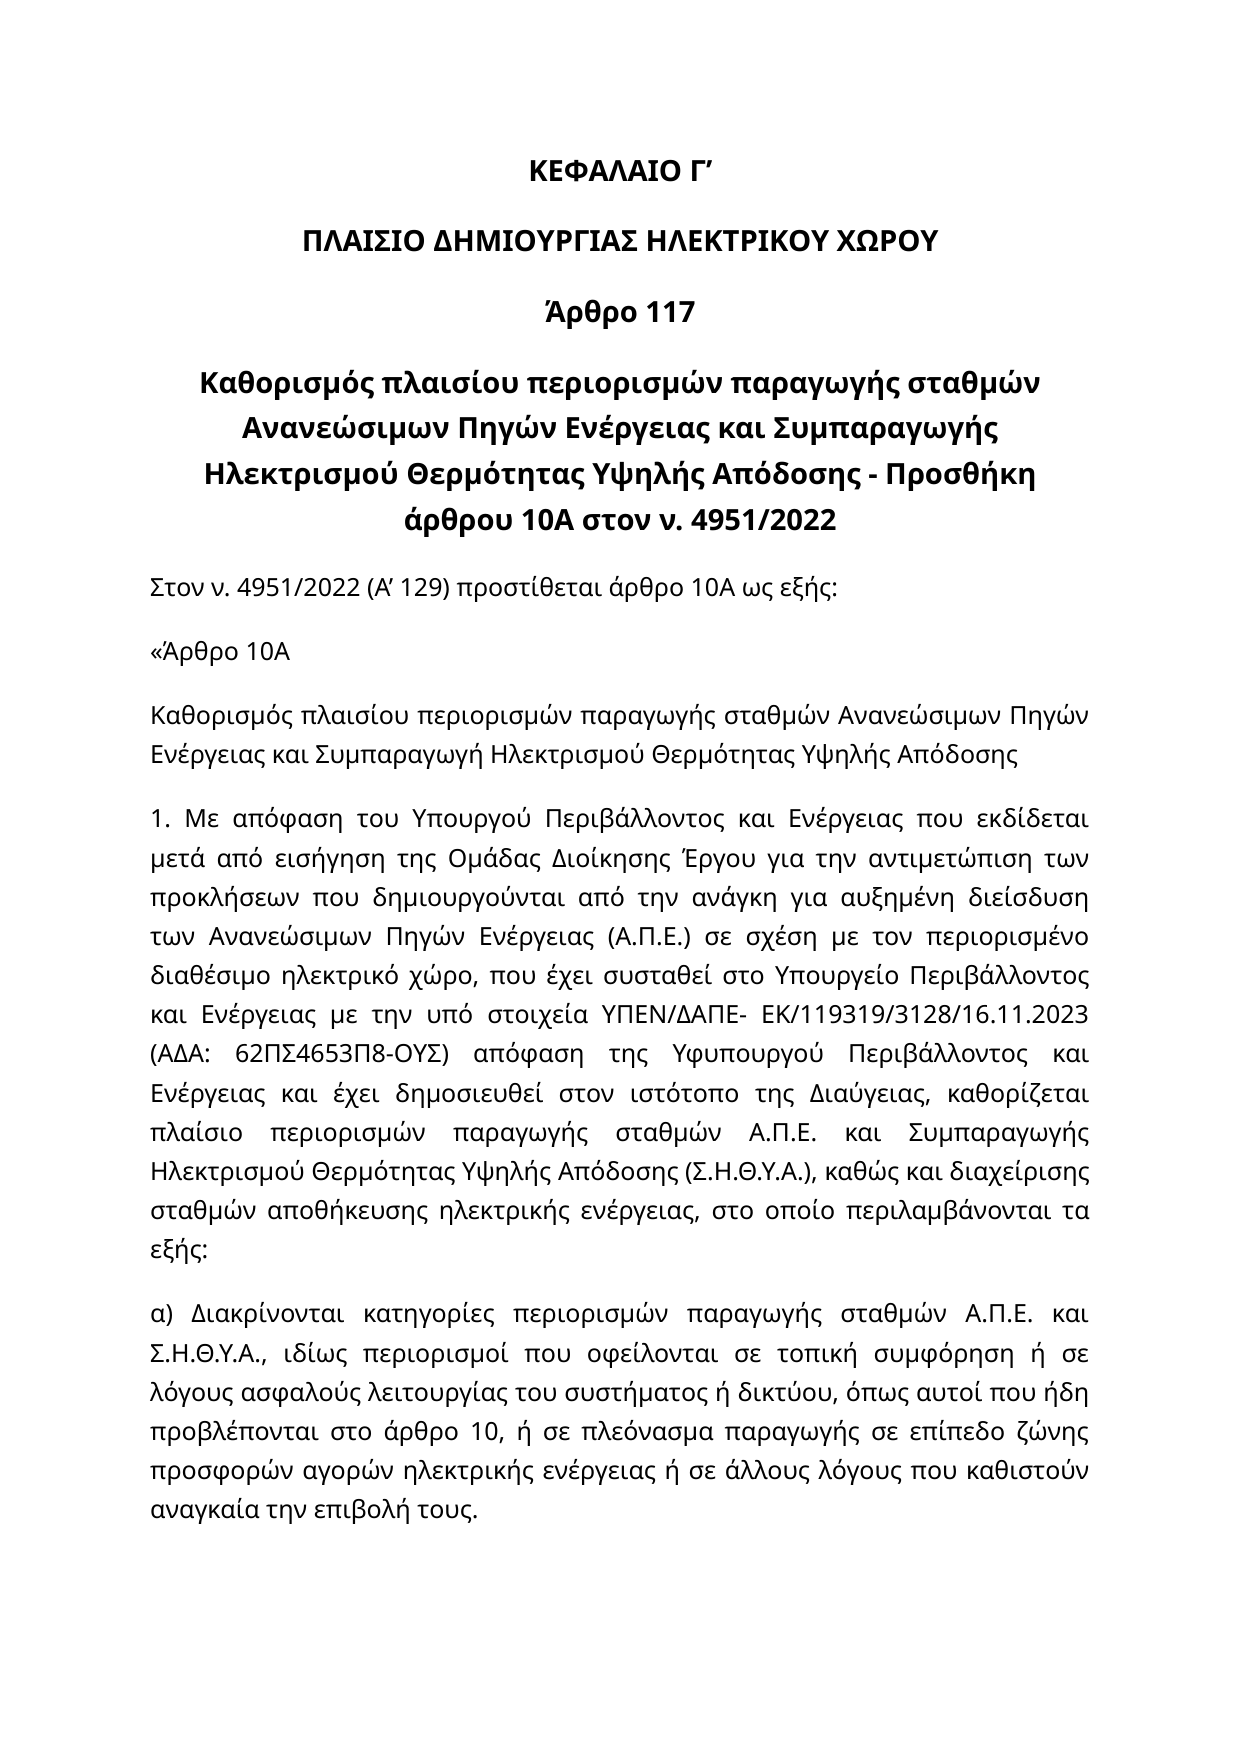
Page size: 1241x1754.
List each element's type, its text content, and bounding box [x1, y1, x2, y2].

subtitle Καθορισμός πλαισίου περιορισμών παραγωγής σταθμών Ανανεώσιμων Πηγών Ενέργειας και Συμπαραγωγής Ηλεκτρισμού Θερμότητας Υψηλής Απόδοσης - Προσθήκη άρθρου 10Α στον ν. 4951/2022 [150, 362, 1090, 538]
text Στον ν. 4951/2022 (Α’ 129) προστίθεται άρθρο 10Α ως εξής: [150, 569, 1090, 603]
subtitle ΚΕΦΑΛΑΙΟ Γ’ [150, 150, 1090, 190]
text α) Διακρίνονται κατηγορίες περιορισμών παραγωγής σταθμών Α.Π.Ε. και Σ.Η.Θ.Υ.Α., ιδίως περιορισμοί που οφείλονται σε τοπική συμφόρηση ή σε λόγους ασφαλούς λειτουργίας του συστήματος ή δικτύου, όπως αυτοί που ήδη προβλέπονται στο άρθρο 10, ή σε πλεόνασμα παραγωγής σε επίπεδο ζώνης προσφορών αγορών ηλεκτρικής ενέργειας ή σε άλλους λόγους που καθιστούν αναγκαία την επιβολή τους. [150, 1296, 1090, 1526]
subtitle ΠΛΑΙΣΙΟ ΔΗΜΙΟΥΡΓΙΑΣ ΗΛΕΚΤΡΙΚΟΥ ΧΩΡΟΥ [150, 221, 1090, 260]
text Καθορισμός πλαισίου περιορισμών παραγωγής σταθμών Ανανεώσιμων Πηγών Ενέργειας και Συμπαραγωγή Ηλεκτρισμού Θερμότητας Υψηλής Απόδοσης [150, 698, 1090, 771]
text 1. Με απόφαση του Υπουργού Περιβάλλοντος και Ενέργειας που εκδίδεται μετά από εισήγηση της Ομάδας Διοίκησης Έργου για την αντιμετώπιση των προκλήσεων που δημιουργούνται από την ανάγκη για αυξημένη διείσδυση των Ανανεώσιμων Πηγών Ενέργειας (Α.Π.Ε.) σε σχέση με τον περιορισμένο διαθέσιμο ηλεκτρικό χώρο, που έχει συσταθεί στο Υπουργείο Περιβάλλοντος και Ενέργειας με την υπό στοιχεία ΥΠΕΝ/ΔΑΠΕ- ΕΚ/119319/3128/16.11.2023 (ΑΔΑ: 62ΠΣ4653Π8-ΟΥΣ) απόφαση της Υφυπουργού Περιβάλλοντος και Ενέργειας και έχει δημοσιευθεί στον ιστότοπο της Διαύγειας, καθορίζεται πλαίσιο περιορισμών παραγωγής σταθμών Α.Π.Ε. και Συμπαραγωγής Ηλεκτρισμού Θερμότητας Υψηλής Απόδοσης (Σ.Η.Θ.Υ.Α.), καθώς και διαχείρισης σταθμών αποθήκευσης ηλεκτρικής ενέργειας, στο οποίο περιλαμβάνονται τα εξής: [150, 801, 1090, 1266]
text «Άρθρο 10Α [150, 633, 1090, 668]
subtitle Άρθρο 117 [150, 291, 1090, 331]
